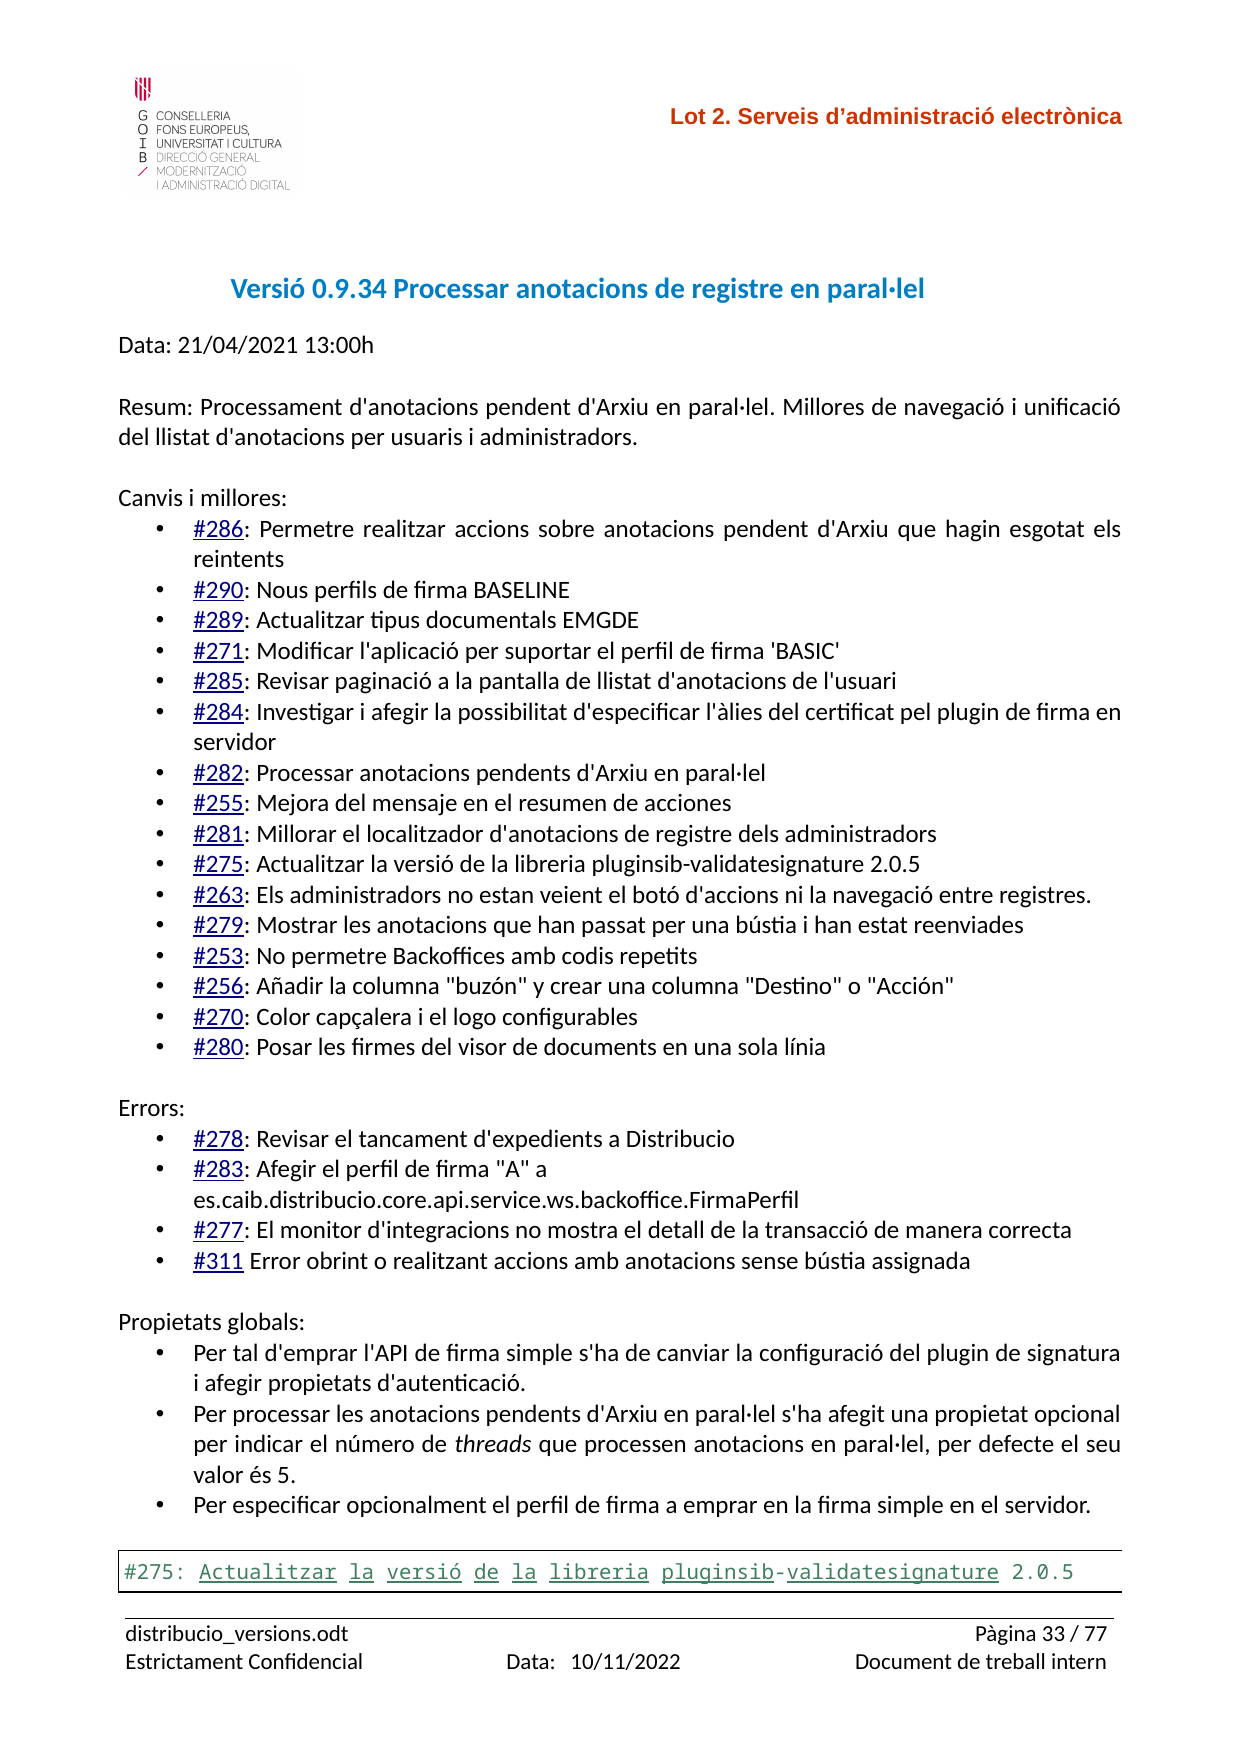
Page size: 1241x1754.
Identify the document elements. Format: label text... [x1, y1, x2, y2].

list #256: Añadir la columna "buzón" y crear una columna "Destino" o "Acción" [156, 971, 1122, 1001]
list #284: Investigar i afegir la possibilitat d'especificar l'àlies del certificat pel plugin de firma en servidor [156, 696, 1122, 757]
list Per especificar opcionalment el perfil de firma a emprar en la firma simple en el servidor. [156, 1489, 1122, 1520]
list #263: Els administradors no estan veient el botó d'accions ni la navegació entre registres. [156, 879, 1122, 909]
list #278: Revisar el tancament d'expedients a Distribucio [156, 1123, 1122, 1154]
list Per processar les anotacions pendents d'Arxiu en paral·lel s'ha afegit una propietat opcional per indicar el número de threads que processen anotacions en paral·lel, per defecte el seu valor és 5. [156, 1398, 1122, 1489]
text Propietats globals: [118, 1306, 1122, 1337]
text Errors: [118, 1093, 1122, 1123]
list #279: Mostrar les anotacions que han passat per una bústia i han estat reenviades [156, 909, 1122, 940]
list #311 Error obrint o realitzant accions amb anotacions sense bústia assignada [156, 1245, 1122, 1276]
text Canvis i millores: [118, 482, 1122, 513]
picture [126, 70, 299, 197]
list #282: Processar anotacions pendents d'Arxiu en paral·lel [156, 757, 1122, 787]
list #271: Modificar l'aplicació per suportar el perfil de firma 'BASIC' [156, 635, 1122, 665]
list #275: Actualitzar la versió de la libreria pluginsib-validatesignature 2.0.5 [156, 848, 1122, 879]
list #280: Posar les firmes del visor de documents en una sola línia [156, 1032, 1122, 1062]
list #255: Mejora del mensaje en el resumen de acciones [156, 787, 1122, 818]
list #289: Actualitzar tipus documentals EMGDE [156, 604, 1122, 635]
list #277: El monitor d'integracions no mostra el detall de la transacció de manera correcta [156, 1215, 1122, 1245]
subtitle Versió 0.9.34 Processar anotacions de registre en paral·lel [153, 270, 1122, 306]
list #253: No permetre Backoffices amb codis repetits [156, 940, 1122, 971]
list #285: Revisar paginació a la pantalla de llistat d'anotacions de l'usuari [156, 665, 1122, 696]
table_header #275: Actualitzar la versió de la libreria pluginsib-validatesignature 2.0.5 [119, 1551, 1122, 1591]
text Resum: Processament d'anotacions pendent d'Arxiu en paral·lel. Millores de navegació i unificació del llistat d'anotacions per usuaris i administradors. [118, 391, 1122, 452]
list #286: Permetre realitzar accions sobre anotacions pendent d'Arxiu que hagin esgotat els reintents [156, 513, 1122, 574]
list #283: Afegir el perfil de firma "A" a es.caib.distribucio.core.api.service.ws.backoffice.FirmaPerfil [156, 1154, 1122, 1215]
text Data: 21/04/2021 13:00h [118, 329, 1122, 360]
list #270: Color capçalera i el logo configurables [156, 1001, 1122, 1032]
list #290: Nous perfils de firma BASELINE [156, 574, 1122, 604]
list #281: Millorar el localitzador d'anotacions de registre dels administradors [156, 818, 1122, 848]
list Per tal d'emprar l'API de firma simple s'ha de canviar la configuració del plugin de signatura i afegir propietats d'autenticació. [156, 1337, 1122, 1398]
